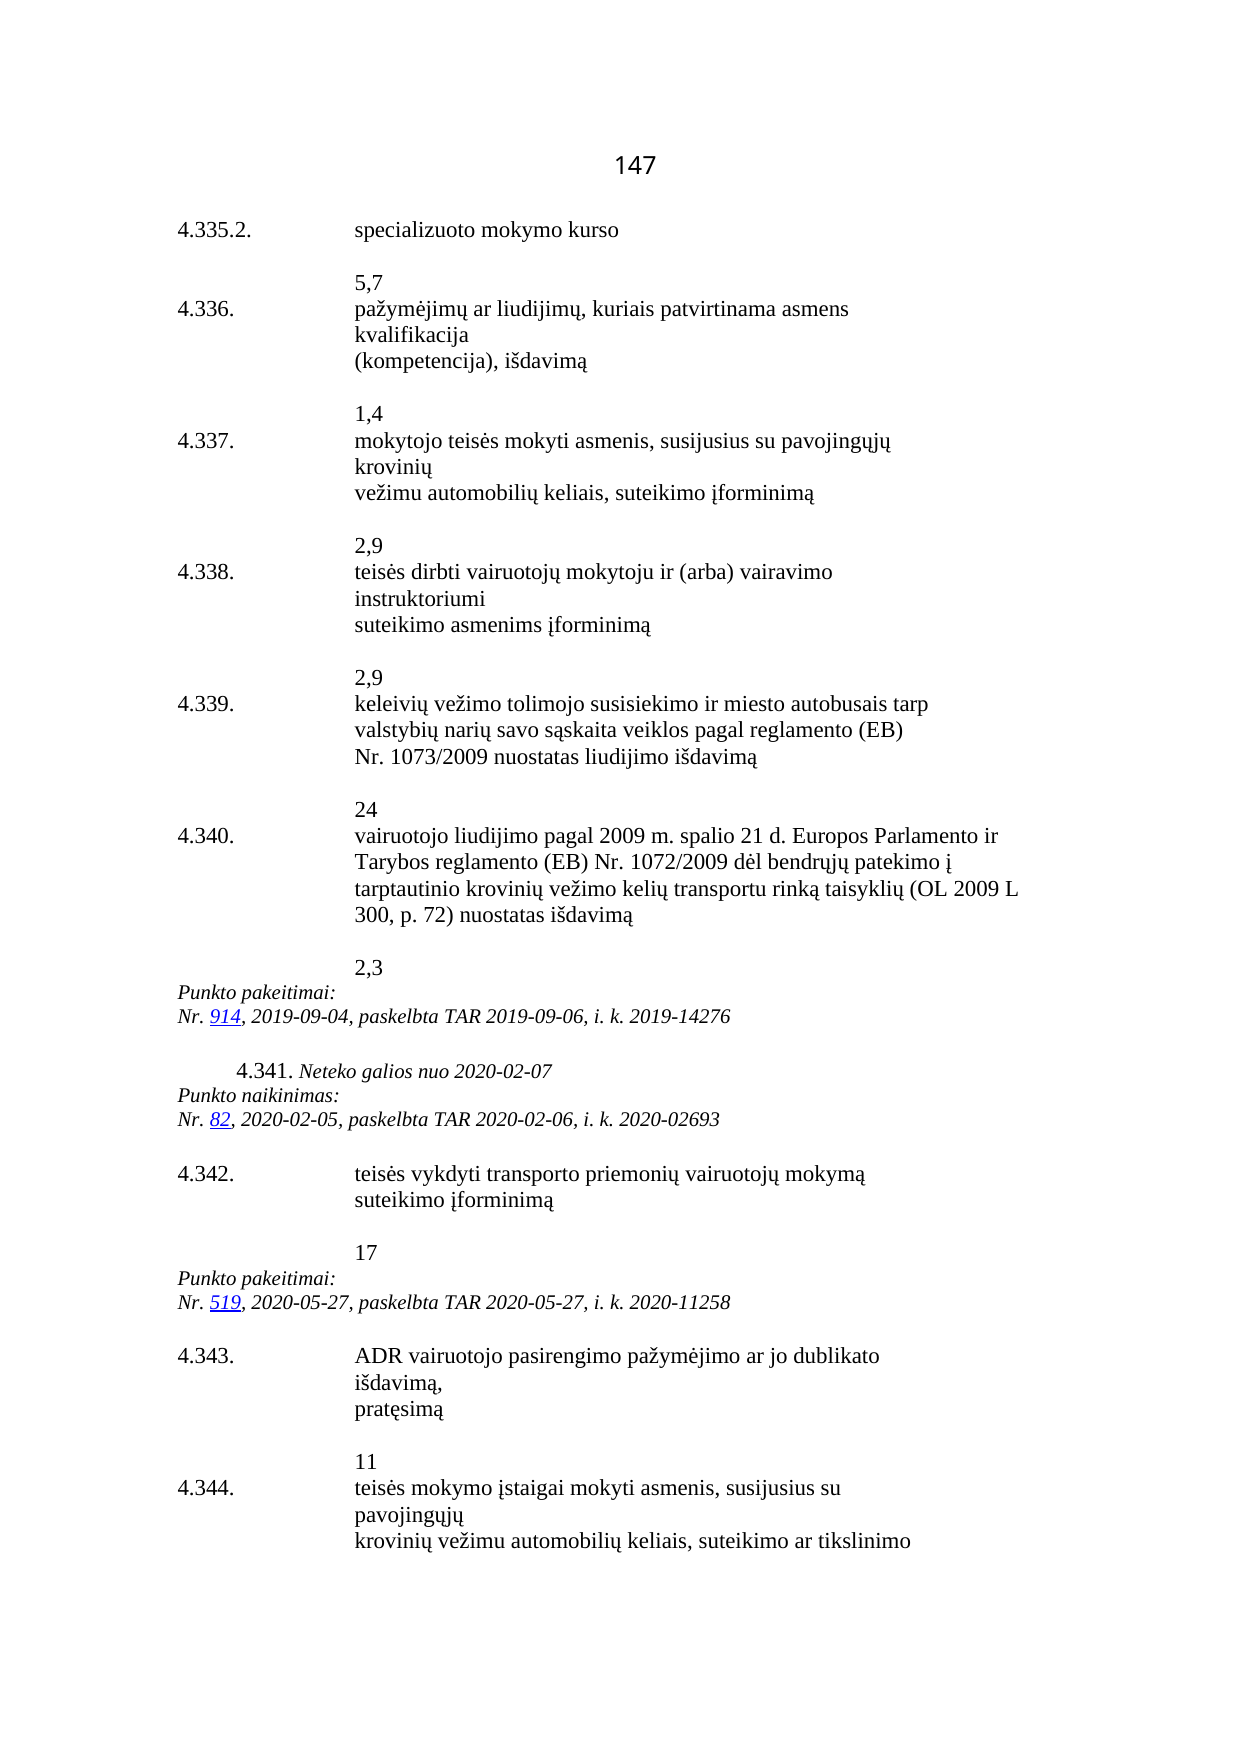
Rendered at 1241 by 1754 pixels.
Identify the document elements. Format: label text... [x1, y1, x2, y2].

text Nr. 519, 2020-05-27, paskelbta TAR 2020-05-27, i. k. 2020-11258 [177, 1290, 1093, 1314]
text (kompetencija), išdavimą 1,4 [354, 348, 945, 427]
text 4.342. teisės vykdyti transporto priemonių vairuotojų mokymą suteikimo įforminimą 17 [177, 1160, 945, 1266]
text 4.340. vairuotojo liudijimo pagal 2009 m. spalio 21 d. Europos Parlamento ir Tarybos reglamento (EB) Nr. 1072/2009 dėl bendrųjų patekimo į tarptautinio krovinių vežimo kelių transportu rinką taisyklių (OL 2009 L 300, p. 72) nuostatas išdavimą 2,3 [177, 822, 1034, 980]
text 4.344. teisės mokymo įstaigai mokyti asmenis, susijusius su pavojingųjų [177, 1474, 945, 1527]
text Nr. 82, 2020-02-05, paskelbta TAR 2020-02-06, i. k. 2020-02693 [177, 1107, 1093, 1131]
text 4.337. mokytojo teisės mokyti asmenis, susijusius su pavojingųjų krovinių [177, 427, 945, 479]
text 4.336. pažymėjimų ar liudijimų, kuriais patvirtinama asmens kvalifikacija [177, 295, 945, 348]
text vežimu automobilių keliais, suteikimo įforminimą 2,9 [354, 479, 945, 558]
text Punkto pakeitimai: [177, 1266, 1093, 1290]
text krovinių vežimu automobilių keliais, suteikimo ar tikslinimo [354, 1527, 945, 1553]
text Nr. 914, 2019-09-04, paskelbta TAR 2019-09-06, i. k. 2019-14276 [177, 1004, 1093, 1028]
text 4.343. ADR vairuotojo pasirengimo pažymėjimo ar jo dublikato išdavimą, [177, 1342, 945, 1395]
text pratęsimą 11 [354, 1395, 945, 1474]
text 4.339. keleivių vežimo tolimojo susisiekimo ir miesto autobusais tarp [177, 690, 945, 717]
text 4.338. teisės dirbti vairuotojų mokytoju ir (arba) vairavimo instruktoriumi [177, 558, 945, 611]
text Nr. 1073/2009 nuostatas liudijimo išdavimą 24 [354, 743, 945, 822]
text valstybių narių savo sąskaita veiklos pagal reglamento (EB) [354, 717, 945, 743]
text Punkto pakeitimai: [177, 980, 1093, 1004]
text 4.341. Neteko galios nuo 2020-02-07 [177, 1057, 1093, 1083]
text suteikimo asmenims įforminimą 2,9 [354, 611, 945, 690]
text Punkto naikinimas: [177, 1083, 1093, 1107]
text 4.335.2. specializuoto mokymo kurso 5,7 [177, 216, 945, 295]
